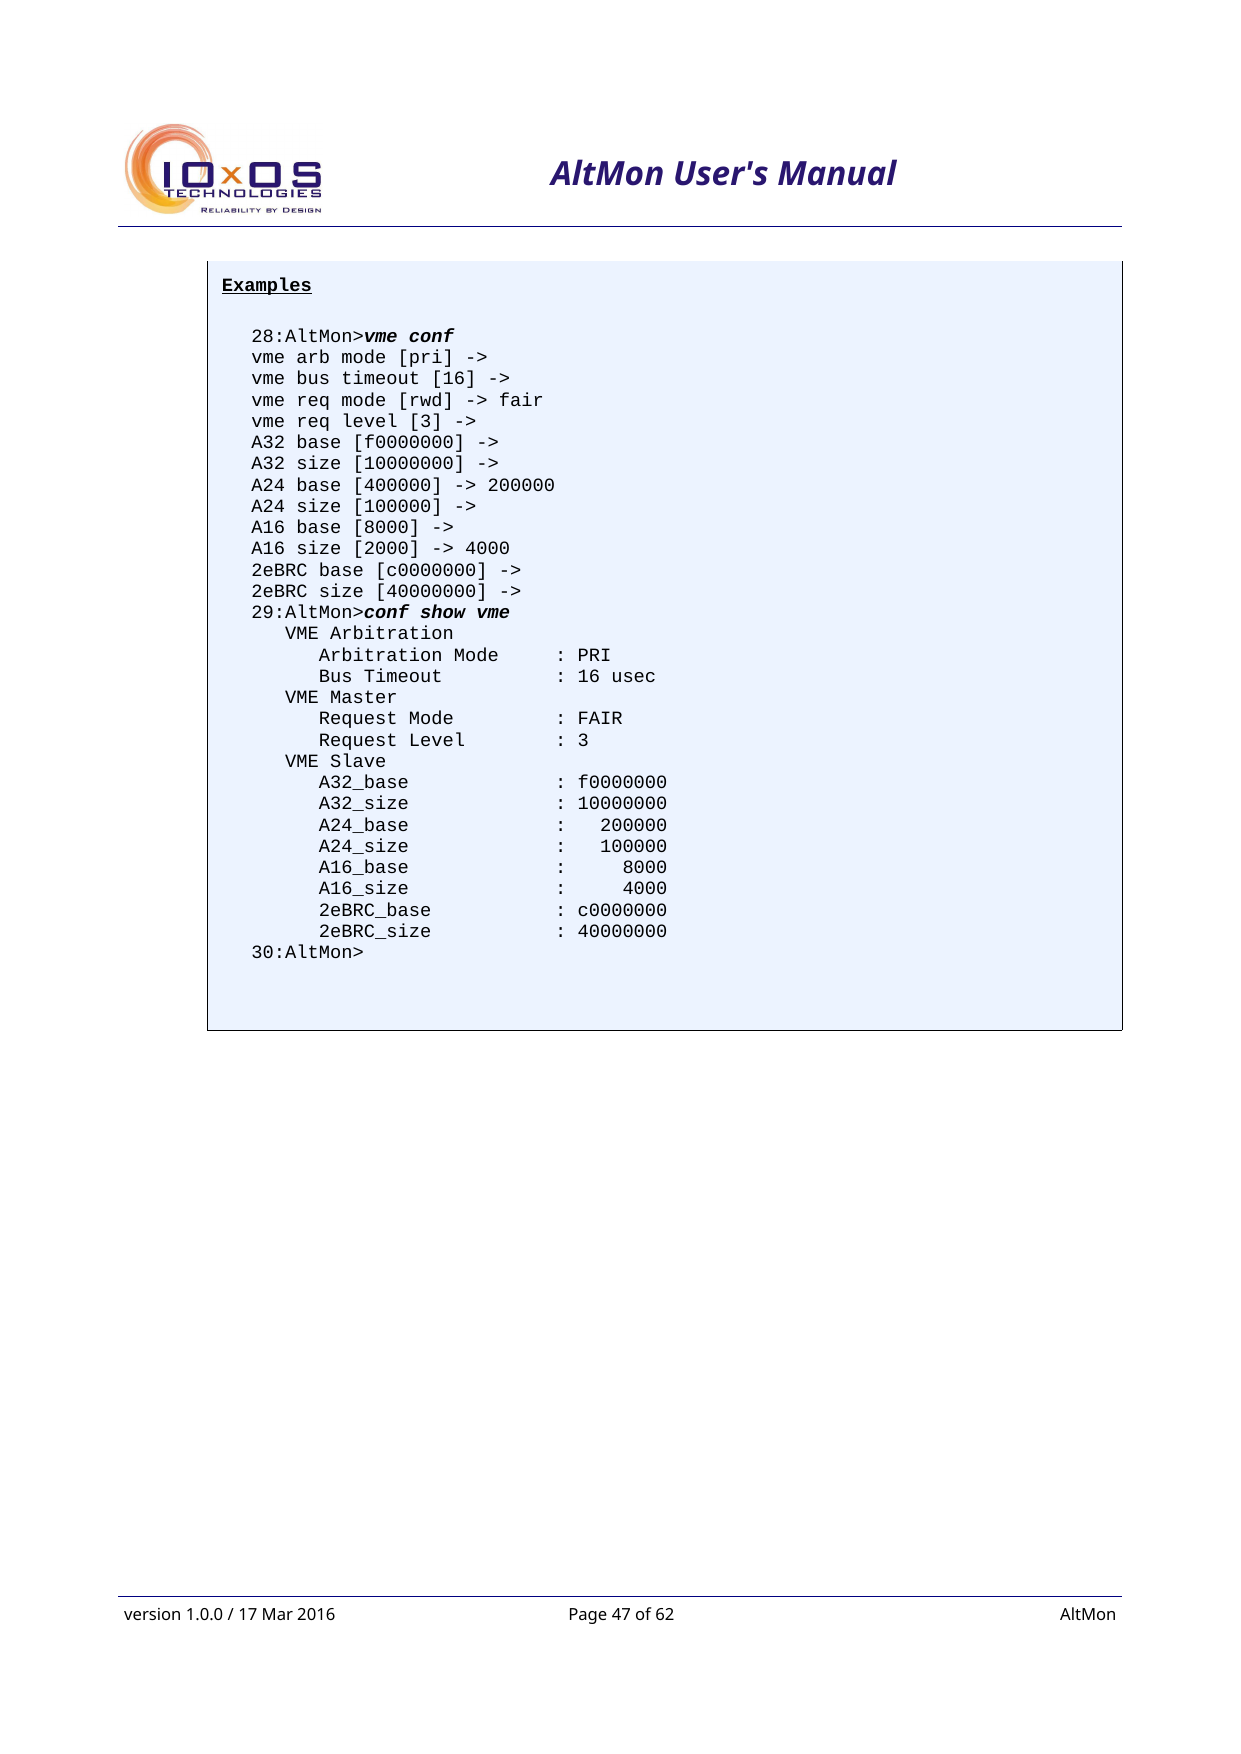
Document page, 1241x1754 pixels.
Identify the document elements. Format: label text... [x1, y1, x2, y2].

text vme arb mode [pri] -> [208, 348, 1122, 369]
text 2eBRC size [40000000] -> [208, 582, 1122, 603]
picture [123, 123, 323, 217]
text 29:AltMon>conf show vme [208, 603, 1122, 624]
text 2eBRC base [c0000000] -> [208, 560, 1122, 582]
text A32 size [10000000] -> [208, 454, 1122, 475]
text A32 base [f0000000] -> [208, 433, 1122, 454]
text 2eBRC_base : c0000000 [208, 900, 1122, 922]
subtitle Examples [208, 261, 1122, 312]
text Bus Timeout : 16 usec [208, 667, 1122, 688]
text A16 size [2000] -> 4000 [208, 539, 1122, 560]
text A16 base [8000] -> [208, 518, 1122, 539]
text VME Arbitration [208, 624, 1122, 645]
text A16_size : 4000 [208, 879, 1122, 900]
text Arbitration Mode : PRI [208, 645, 1122, 667]
text A32_size : 10000000 [208, 794, 1122, 815]
text A24 base [400000] -> 200000 [208, 475, 1122, 497]
text A24 size [100000] -> [208, 497, 1122, 518]
text vme req mode [rwd] -> fair [208, 390, 1122, 412]
text 28:AltMon>vme conf [208, 312, 1122, 348]
text 2eBRC_size : 40000000 [208, 922, 1122, 943]
text Request Mode : FAIR [208, 709, 1122, 730]
text VME Master [208, 688, 1122, 709]
text vme req level [3] -> [208, 412, 1122, 433]
text VME Slave [208, 752, 1122, 773]
text vme bus timeout [16] -> [208, 369, 1122, 390]
text A24_base : 200000 [208, 815, 1122, 837]
text A32_base : f0000000 [208, 773, 1122, 794]
text A24_size : 100000 [208, 837, 1122, 858]
text 30:AltMon> [208, 943, 1122, 979]
text A16_base : 8000 [208, 858, 1122, 879]
text Request Level : 3 [208, 730, 1122, 752]
